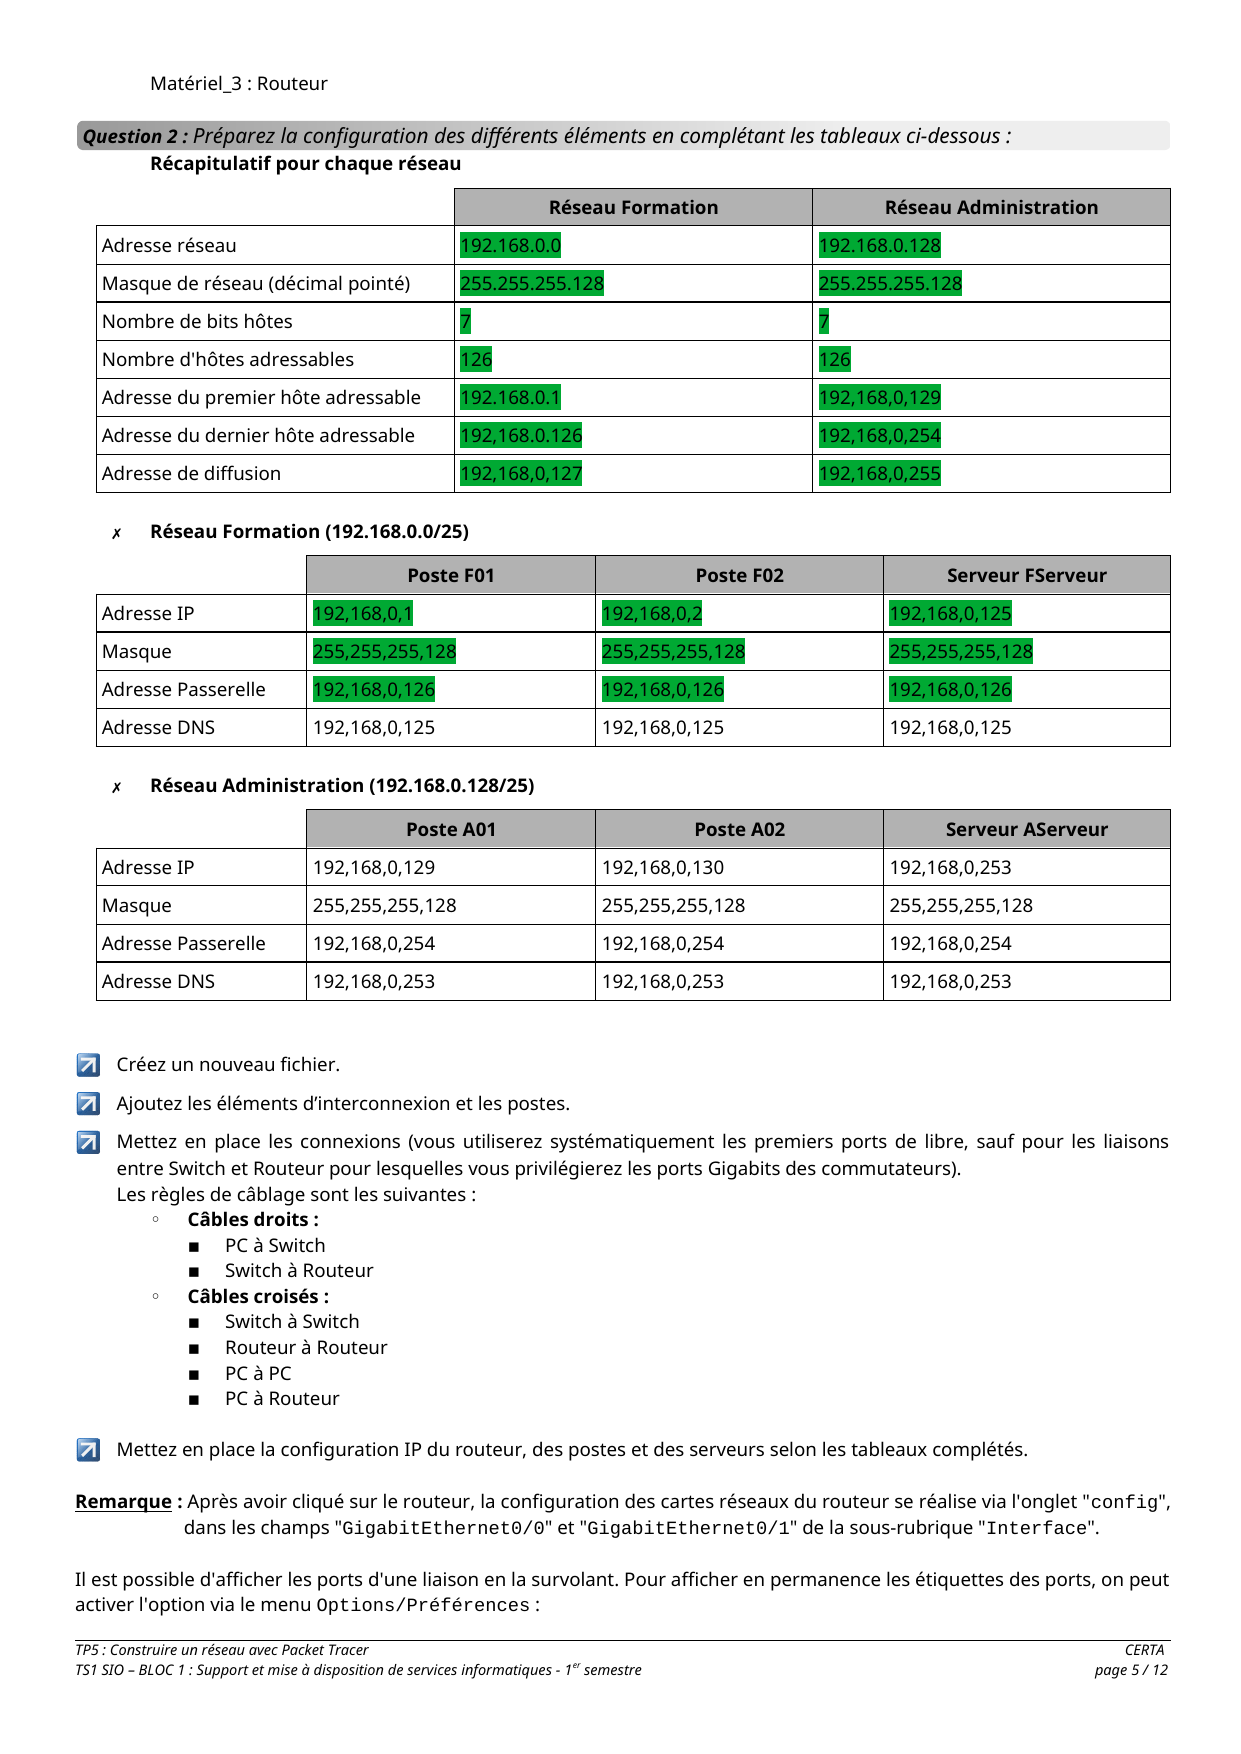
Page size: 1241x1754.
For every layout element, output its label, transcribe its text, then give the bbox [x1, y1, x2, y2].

table_cell 192,168,0,254 [884, 925, 1170, 961]
list Mettez en place la configuration IP du routeur, des postes et des serveurs selon les tableaux complétés. [75, 1436, 1171, 1463]
table_cell Adresse IP [97, 849, 306, 885]
table_cell 255,255,255,128 [884, 886, 1170, 923]
table_cell Adresse DNS [97, 963, 306, 999]
table_cell 192.168.0.0 [455, 226, 812, 263]
table_cell 192,168,0,1 [307, 595, 595, 631]
table_cell 192,168,0,126 [307, 671, 595, 707]
table_cell 192,168,0,125 [307, 709, 595, 746]
table_cell 192,168,0,2 [596, 595, 883, 631]
table_cell 192,168,0,253 [307, 963, 595, 999]
table_cell Masque de réseau (décimal pointé) [97, 265, 454, 301]
table_header Réseau Administration [813, 189, 1170, 225]
table_cell 192,168,0,253 [596, 963, 883, 999]
table_cell 192.168.0.128 [813, 226, 1170, 263]
list PC à PC [187, 1360, 1171, 1385]
list Ajoutez les éléments d’interconnexion et les postes. [75, 1090, 1171, 1117]
table_cell 192,168,0,129 [813, 379, 1170, 416]
table_cell 255,255,255,128 [596, 633, 883, 669]
table_cell 192,168,0,126 [596, 671, 883, 707]
table_cell Adresse de diffusion [97, 455, 454, 492]
list Matériel_3 : Routeur [112, 70, 1171, 95]
list PC à Switch [187, 1232, 1171, 1258]
table_header Serveur FServeur [884, 556, 1170, 593]
table_cell Adresse Passerelle [97, 671, 306, 707]
list Réseau Formation (192.168.0.0/25) [112, 518, 1171, 544]
table_header Poste F02 [596, 556, 883, 593]
table_cell 192,168,0,254 [596, 925, 883, 961]
table_cell 192,168,0,130 [596, 849, 883, 885]
table_cell 7 [813, 303, 1170, 339]
table_cell 192.168.0.1 [455, 379, 812, 416]
table_cell 255.255.255.128 [455, 265, 812, 301]
list Mettez en place les connexions (vous utiliserez systématiquement les premiers ports de libre, sauf pour les liaisons entre Switch et Routeur pour lesquelles vous privilégierez les ports Gigabits des commutateurs). Les règles de câblage sont les suivantes : [75, 1129, 1171, 1207]
table_cell 192,168,0,125 [884, 709, 1170, 746]
list Récapitulatif pour chaque réseau [112, 147, 1171, 176]
table_cell Adresse IP [97, 595, 306, 631]
table_cell 192,168,0,254 [307, 925, 595, 961]
table_cell Masque [97, 886, 306, 923]
table_cell 126 [455, 341, 812, 377]
table_header Poste A01 [307, 810, 595, 847]
table_cell 255,255,255,128 [884, 633, 1170, 669]
table_header Poste F01 [307, 556, 595, 593]
table_cell Adresse Passerelle [97, 925, 306, 961]
table_cell Adresse réseau [97, 226, 454, 263]
table_cell 255.255.255.128 [813, 265, 1170, 301]
table_cell 126 [813, 341, 1170, 377]
table_cell 7 [455, 303, 812, 339]
table_cell 255,255,255,128 [307, 886, 595, 923]
text Il est possible d'afficher les ports d'une liaison en la survolant. Pour afficher en permanence les étiquettes des ports, on peut activer l'option via le menu Options/Préférences : [75, 1566, 1171, 1617]
table_cell 192,168.0.126 [455, 417, 812, 453]
table_header Poste A02 [596, 810, 883, 847]
table_cell Adresse du dernier hôte adressable [97, 417, 454, 453]
table_header [96, 809, 306, 847]
table_cell 192,168,0,253 [884, 963, 1170, 999]
table_cell 192,168,0,125 [884, 595, 1170, 631]
table_cell Adresse DNS [97, 709, 306, 746]
table_cell Adresse du premier hôte adressable [97, 379, 454, 416]
text Remarque : Après avoir cliqué sur le routeur, la configuration des cartes réseaux du routeur se réalise via l'onglet "config", dans les champs "GigabitEthernet0/0" et "GigabitEthernet0/1" de la sous-rubrique "Interface". [75, 1489, 1171, 1540]
table_header Réseau Formation [455, 189, 812, 225]
table_cell 255,255,255,128 [307, 633, 595, 669]
table_cell Nombre d'hôtes adressables [97, 341, 454, 377]
table_header [96, 188, 454, 225]
list Créez un nouveau fichier. [75, 1052, 1171, 1078]
table_cell Masque [97, 633, 306, 669]
table_cell 192,168,0,126 [884, 671, 1170, 707]
list Switch à Routeur [187, 1258, 1171, 1283]
table_cell 192,168,0,254 [813, 417, 1170, 453]
list Réseau Administration (192.168.0.128/25) [112, 772, 1171, 798]
table_cell 192,168,0,127 [455, 455, 812, 492]
table_cell 192,168,0,255 [813, 455, 1170, 492]
table_cell 255,255,255,128 [596, 886, 883, 923]
table_cell Nombre de bits hôtes [97, 303, 454, 339]
table_header Serveur AServeur [884, 810, 1170, 847]
table_cell 192,168,0,253 [884, 849, 1170, 885]
list Câbles droits : [150, 1207, 1171, 1232]
list Routeur à Routeur [187, 1334, 1171, 1360]
table_cell 192,168,0,129 [307, 849, 595, 885]
list PC à Routeur [187, 1385, 1171, 1411]
table_cell 192,168,0,125 [596, 709, 883, 746]
list Câbles croisés : [150, 1283, 1171, 1309]
table_header [96, 555, 306, 593]
list Switch à Switch [187, 1309, 1171, 1334]
